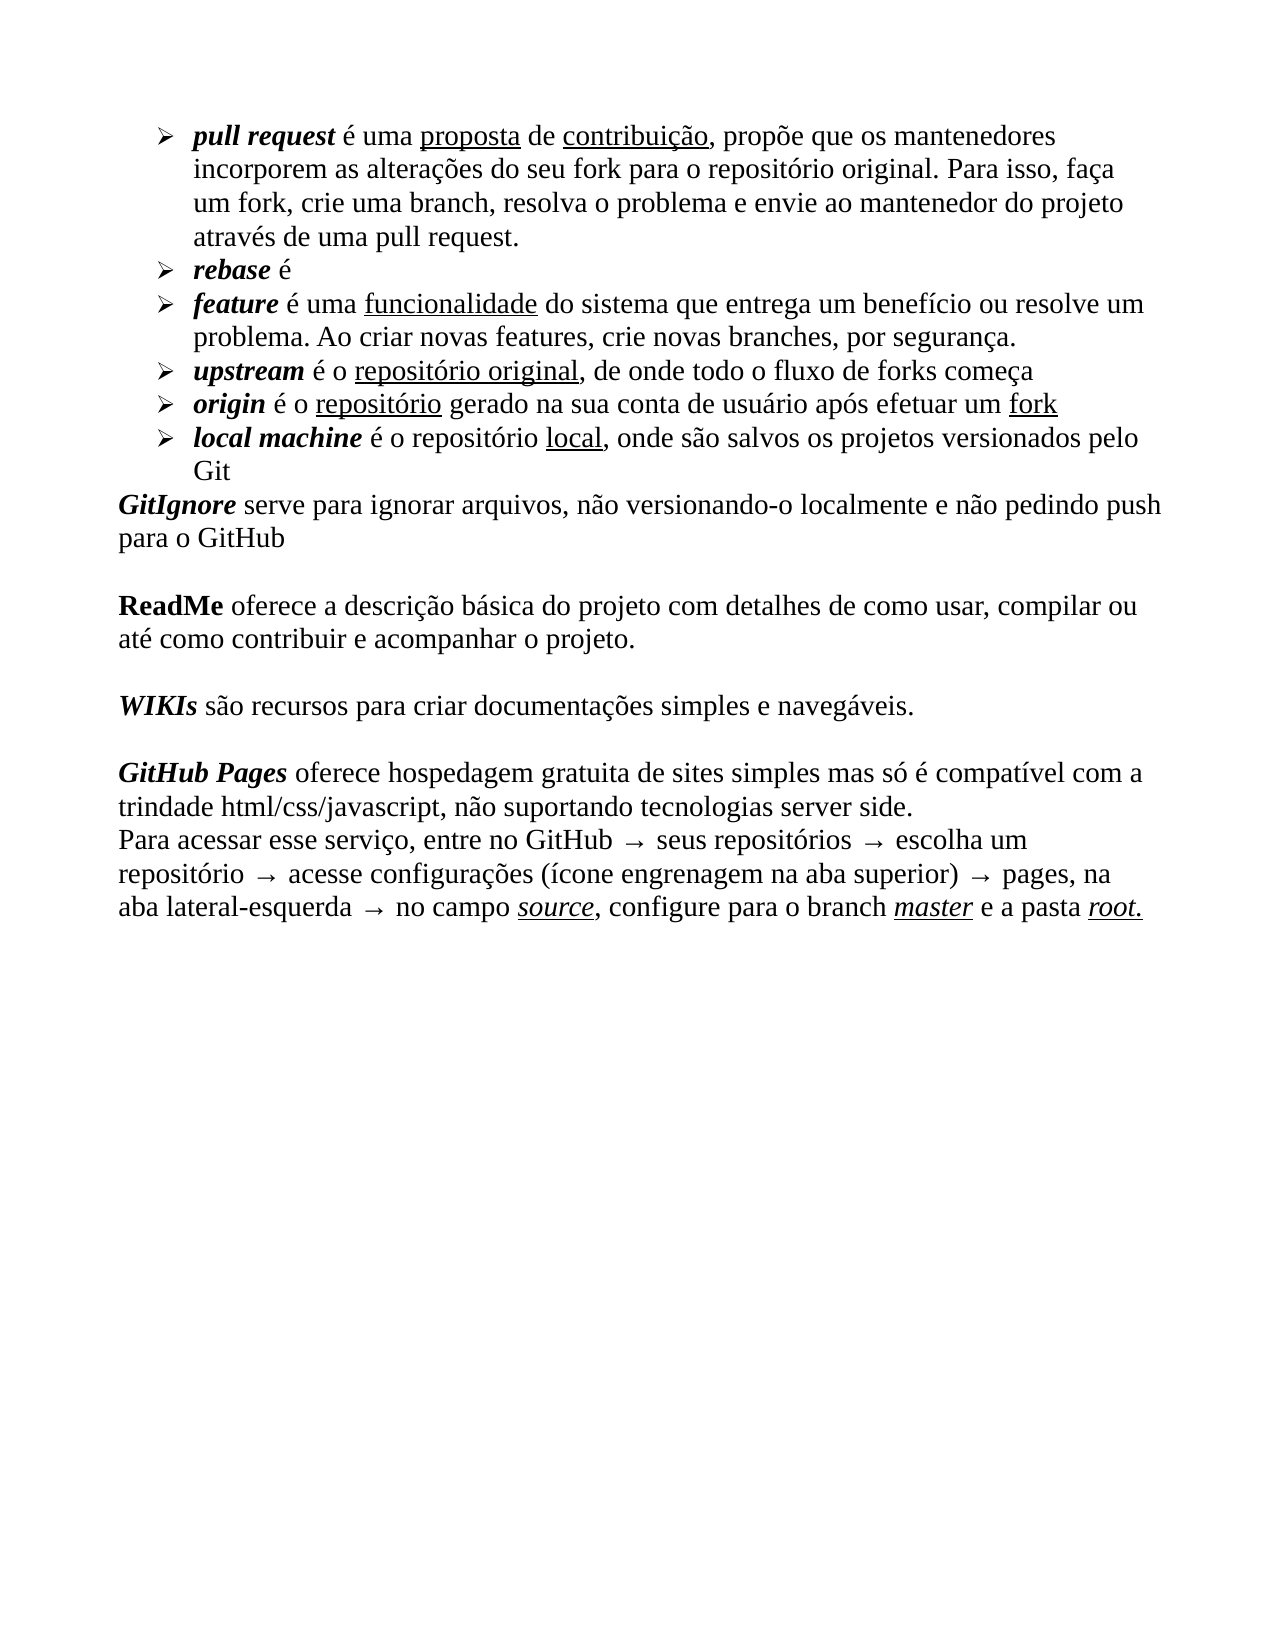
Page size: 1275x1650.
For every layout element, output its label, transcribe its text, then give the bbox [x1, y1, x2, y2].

list feature é uma funcionalidade do sistema que entrega um benefício ou resolve um problema. Ao criar novas features, crie novas branches, por segurança. [156, 286, 1157, 353]
list rebase é [156, 252, 1157, 286]
list origin é o repositório gerado na sua conta de usuário após efetuar um fork [156, 386, 1157, 420]
list upstream é o repositório original, de onde todo o fluxo de forks começa [156, 353, 1157, 386]
list pull request é uma proposta de contribuição, propõe que os mantenedores incorporem as alterações do seu fork para o repositório original. Para isso, faça um fork, crie uma branch, resolva o problema e envie ao mantenedor do projeto através de uma pull request. [156, 118, 1157, 252]
list local machine é o repositório local, onde são salvos os projetos versionados pelo Git [156, 420, 1157, 487]
text GitHub Pages oferece hospedagem gratuita de sites simples mas só é compatível com a trindade html/css/javascript, não suportando tecnologias server side. [118, 755, 1157, 822]
text Para acessar esse serviço, entre no GitHub → seus repositórios → escolha um repositório → acesse configurações (ícone engrenagem na aba superior) → pages, na aba lateral-esquerda → no campo source, configure para o branch master e a pasta root. [118, 822, 1157, 923]
text ReadMe oferece a descrição básica do projeto com detalhes de como usar, compilar ou até como contribuir e acompanhar o projeto. [118, 588, 1157, 655]
text GitIgnore serve para ignorar arquivos, não versionando-o localmente e não pedindo push para o GitHub [118, 487, 1181, 554]
text WIKIs são recursos para criar documentações simples e navegáveis. [118, 688, 1157, 722]
